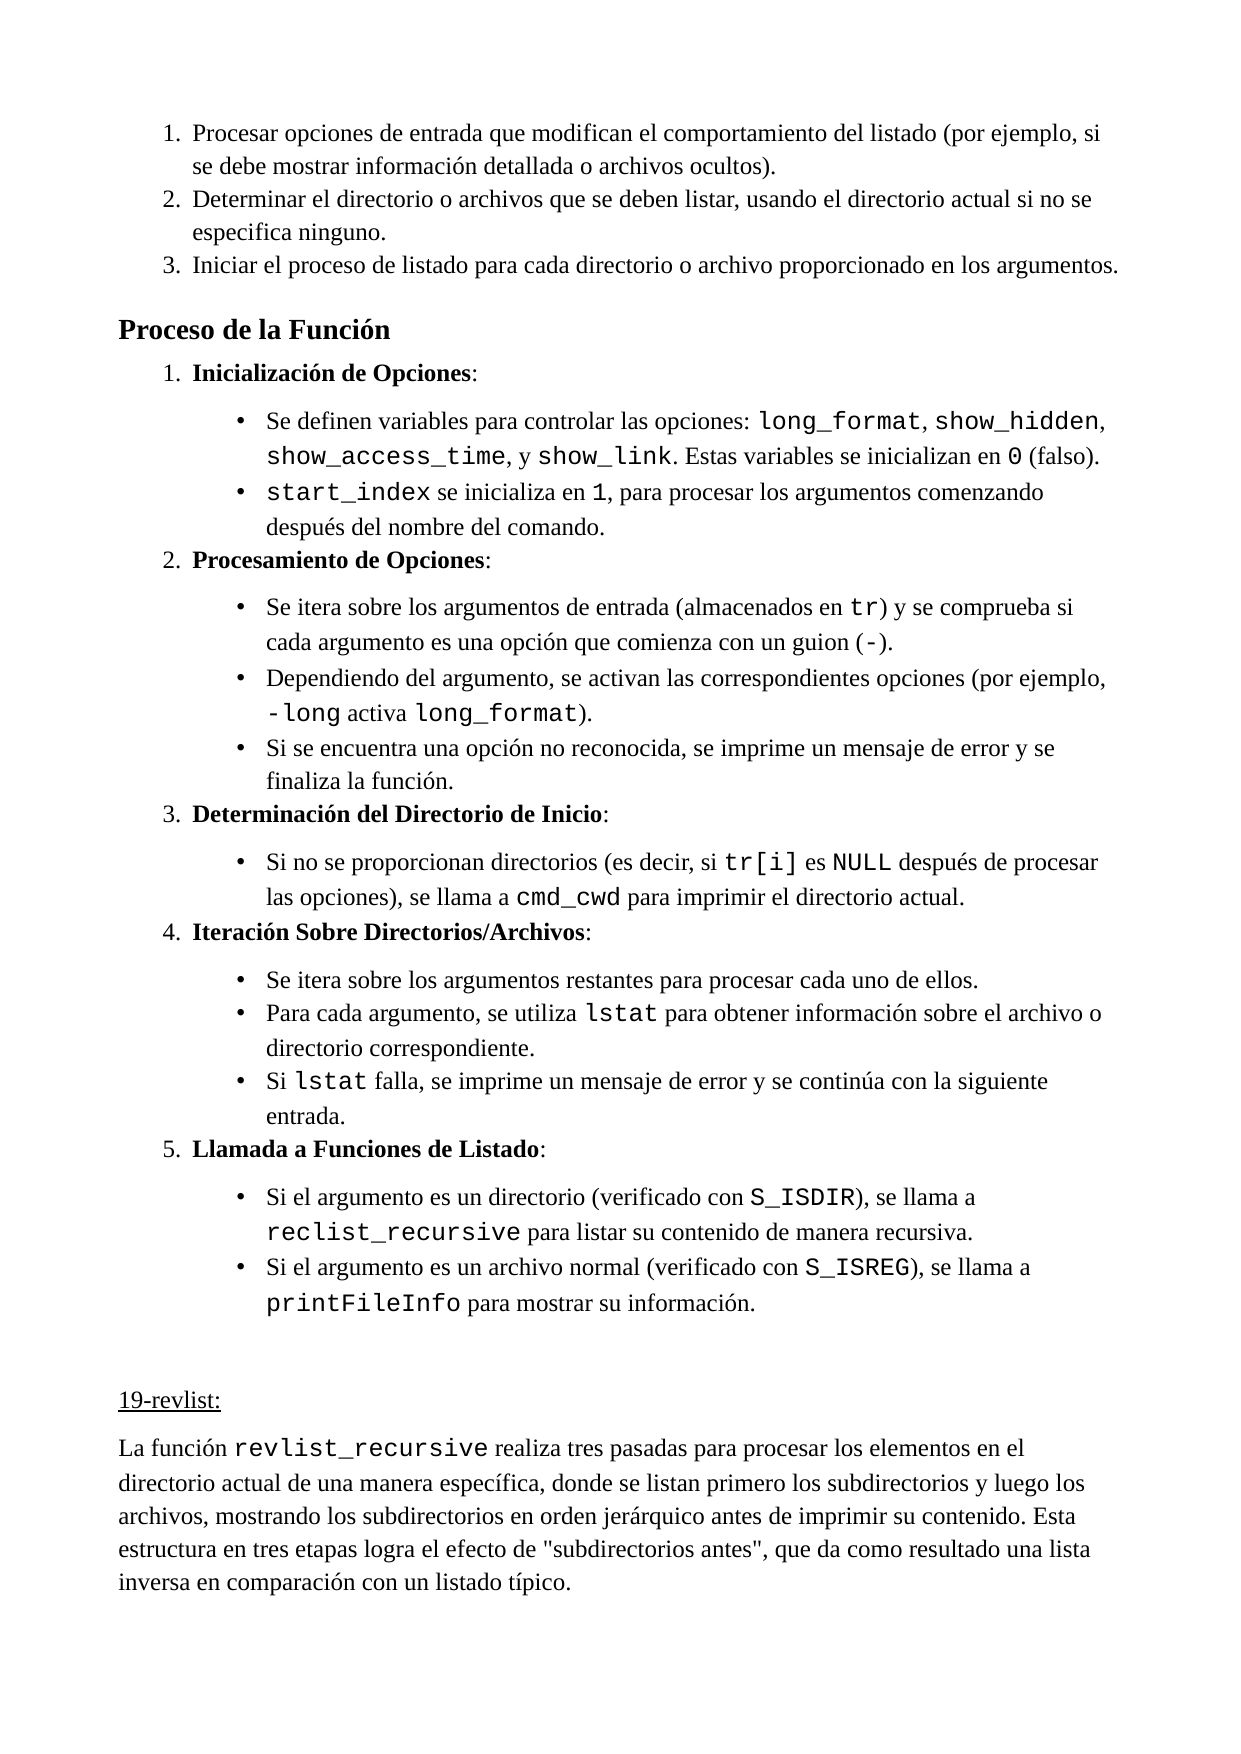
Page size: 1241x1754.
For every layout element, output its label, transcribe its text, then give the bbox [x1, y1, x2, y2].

list start_index se inicializa en 1, para procesar los argumentos comenzando después del nombre del comando. [236, 477, 1122, 540]
list Dependiendo del argumento, se activan las correspondientes opciones (por ejemplo, -long activa long_format). [236, 663, 1122, 729]
list Se itera sobre los argumentos restantes para procesar cada uno de ellos. [236, 965, 1122, 994]
list Llamada a Funciones de Listado: [162, 1134, 1122, 1163]
list Inicialización de Opciones: [162, 358, 1122, 387]
list Se definen variables para controlar las opciones: long_format, show_hidden, show_access_time, y show_link. Estas variables se inicializan en 0 (falso). [236, 406, 1122, 472]
text La función revlist_recursive realiza tres pasadas para procesar los elementos en el directorio actual de una manera específica, donde se listan primero los subdirectorios y luego los archivos, mostrando los subdirectorios en orden jerárquico antes de imprimir su contenido. Esta estructura en tres etapas logra el efecto de "subdirectorios antes", que da como resultado una lista inversa en comparación con un listado típico. [118, 1433, 1122, 1596]
list Para cada argumento, se utiliza lstat para obtener información sobre el archivo o directorio correspondiente. [236, 998, 1122, 1062]
list Si el argumento es un directorio (verificado con S_ISDIR), se llama a reclist_recursive para listar su contenido de manera recursiva. [236, 1182, 1122, 1248]
list Procesamiento de Opciones: [162, 545, 1122, 573]
list Determinar el directorio o archivos que se deben listar, usando el directorio actual si no se especifica ninguno. [162, 184, 1122, 246]
list Iteración Sobre Directorios/Archivos: [162, 917, 1122, 946]
list Se itera sobre los argumentos de entrada (almacenados en tr) y se comprueba si cada argumento es una opción que comienza con un guion (-). [236, 592, 1122, 658]
list Si no se proporcionan directorios (es decir, si tr[i] es NULL después de procesar las opciones), se llama a cmd_cwd para imprimir el directorio actual. [236, 847, 1122, 913]
list Procesar opciones de entrada que modifican el comportamiento del listado (por ejemplo, si se debe mostrar información detallada o archivos ocultos). [162, 118, 1122, 180]
list Si el argumento es un archivo normal (verificado con S_ISREG), se llama a printFileInfo para mostrar su información. [236, 1252, 1122, 1318]
text 19-revlist: [118, 1385, 1122, 1414]
list Si lstat falla, se imprime un mensaje de error y se continúa con la siguiente entrada. [236, 1066, 1122, 1130]
list Iniciar el proceso de listado para cada directorio o archivo proporcionado en los argumentos. [162, 250, 1122, 279]
list Si se encuentra una opción no reconocida, se imprime un mensaje de error y se finaliza la función. [236, 733, 1122, 795]
subtitle Proceso de la Función [118, 312, 1122, 346]
list Determinación del Directorio de Inicio: [162, 799, 1122, 828]
